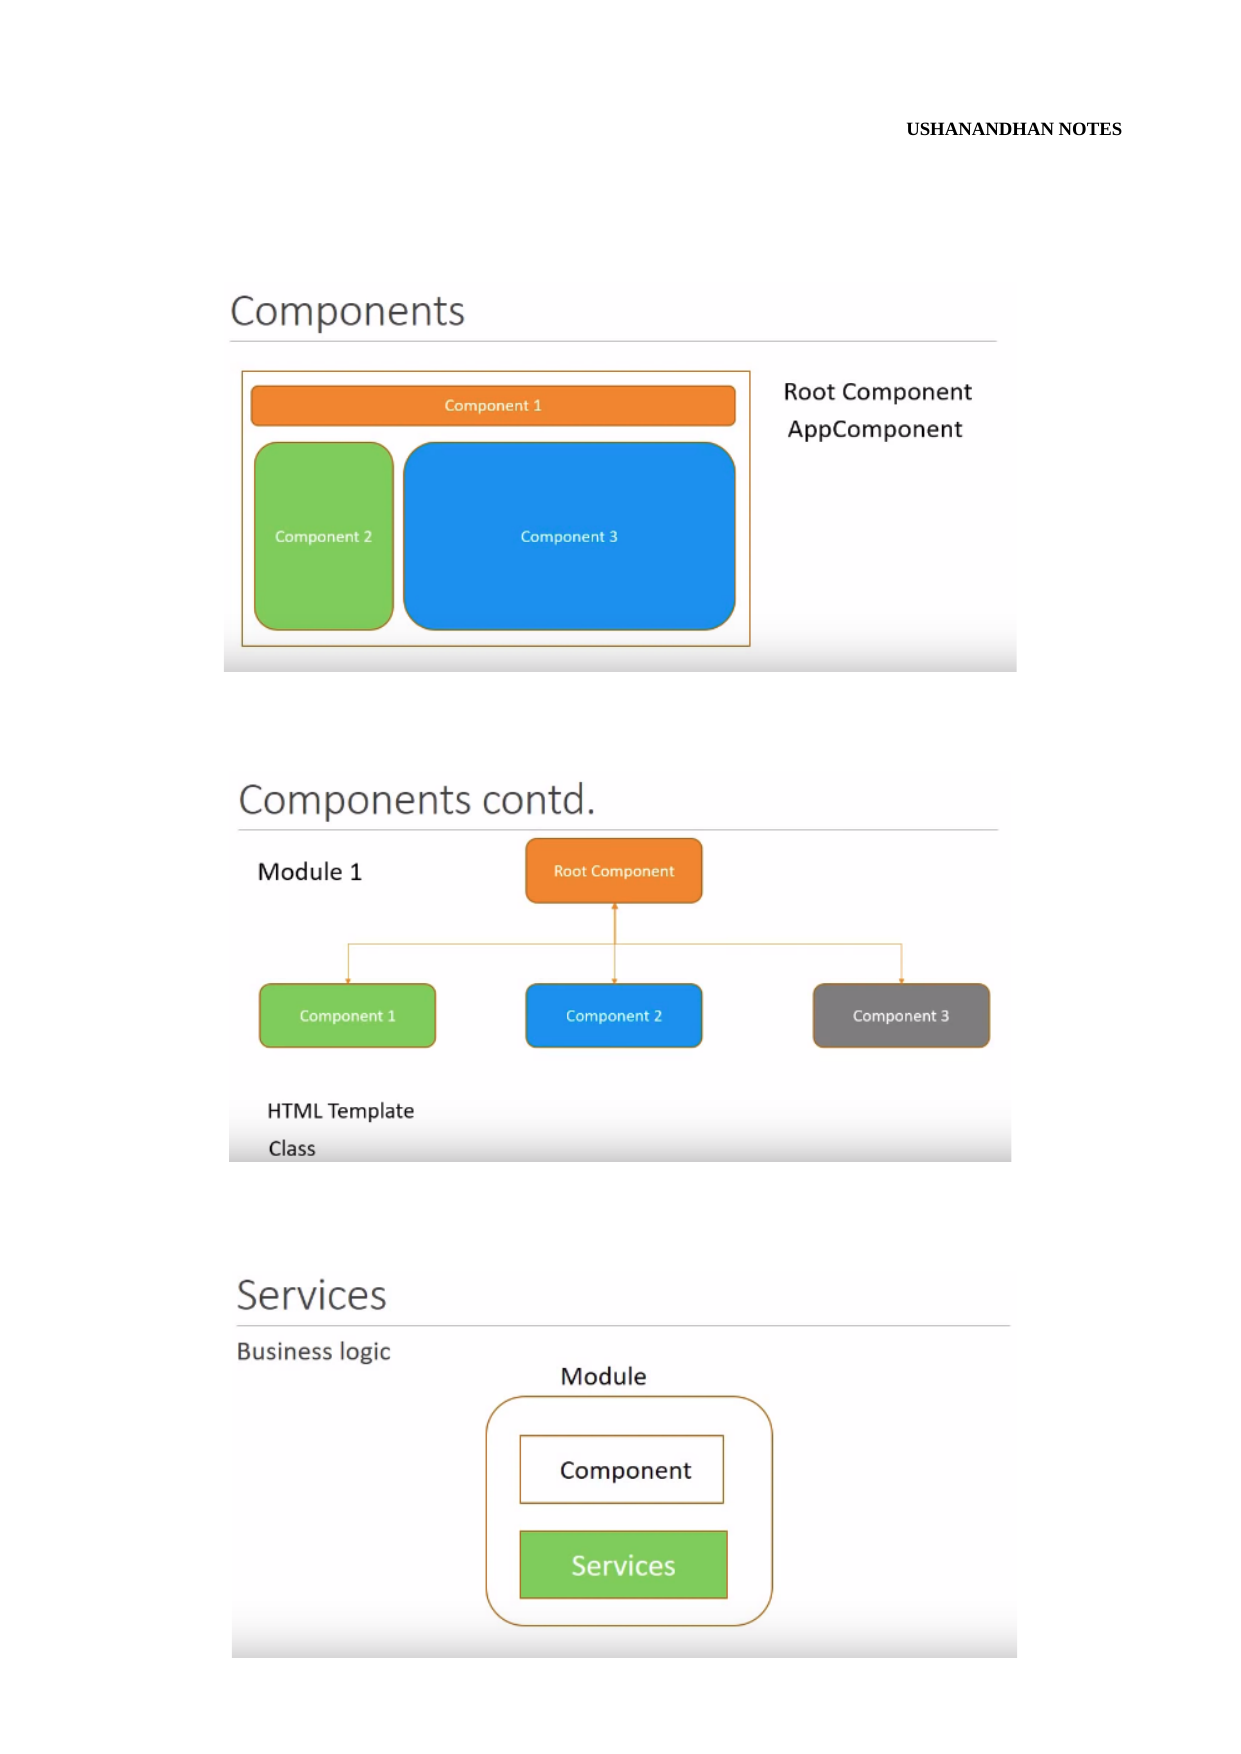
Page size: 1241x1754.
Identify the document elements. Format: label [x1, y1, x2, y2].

picture [223, 282, 1017, 672]
picture [229, 771, 1012, 1162]
picture [231, 1271, 1018, 1658]
